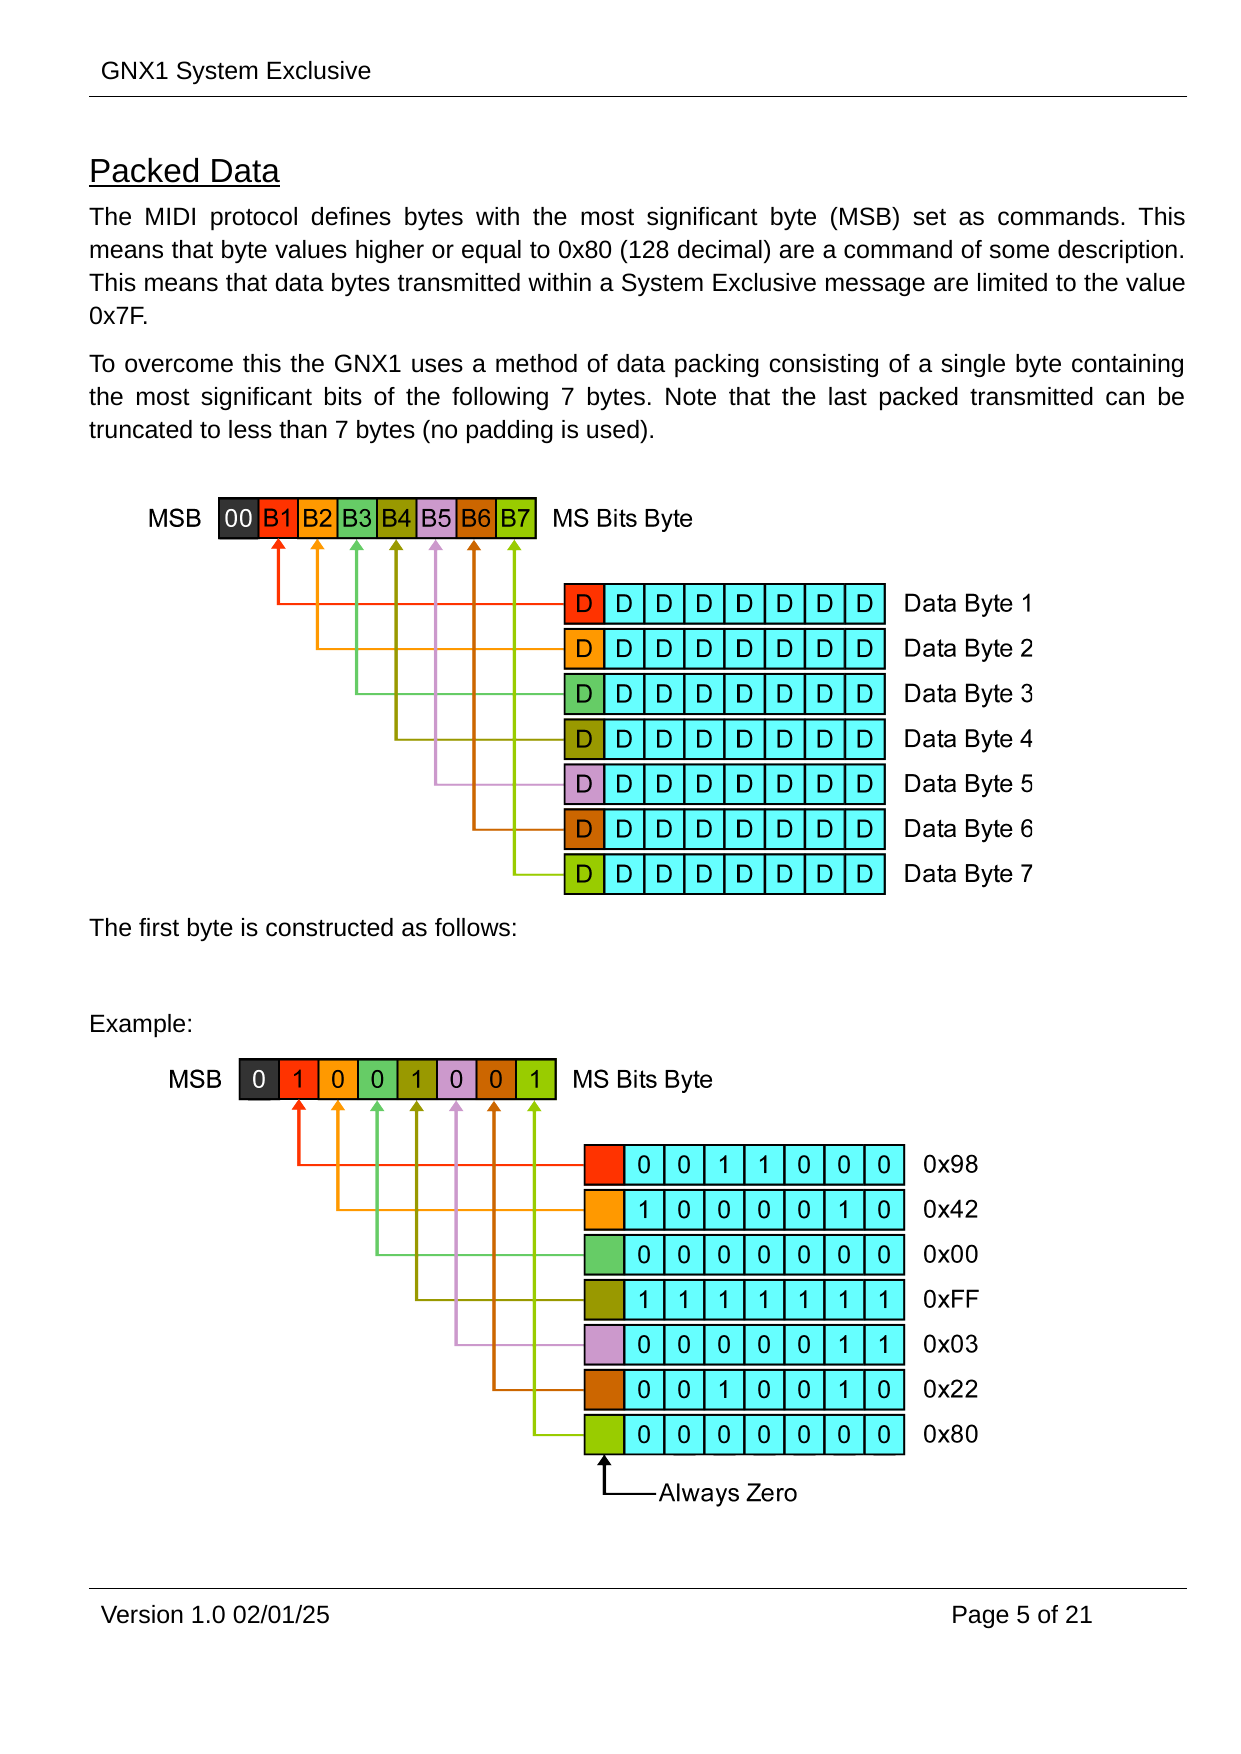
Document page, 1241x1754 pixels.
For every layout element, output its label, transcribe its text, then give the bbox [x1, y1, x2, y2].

text The first byte is constructed as follows: [89, 463, 1187, 942]
subtitle Packed Data [89, 151, 1187, 190]
picture [170, 1058, 1052, 1516]
text Example: [89, 1009, 1187, 1037]
picture [149, 497, 1033, 895]
text To overcome this the GNX1 uses a method of data packing consisting of a single byte containing the most significant bits of the following 7 bytes. Note that the last packed transmitted can be truncated to less than 7 bytes (no padding is used). [89, 349, 1187, 444]
text The MIDI protocol defines bytes with the most significant byte (MSB) set as commands. This means that byte values higher or equal to 0x80 (128 decimal) are a command of some description. This means that data bytes transmitted within a System Exclusive message are limited to the value 0x7F. [89, 202, 1187, 330]
